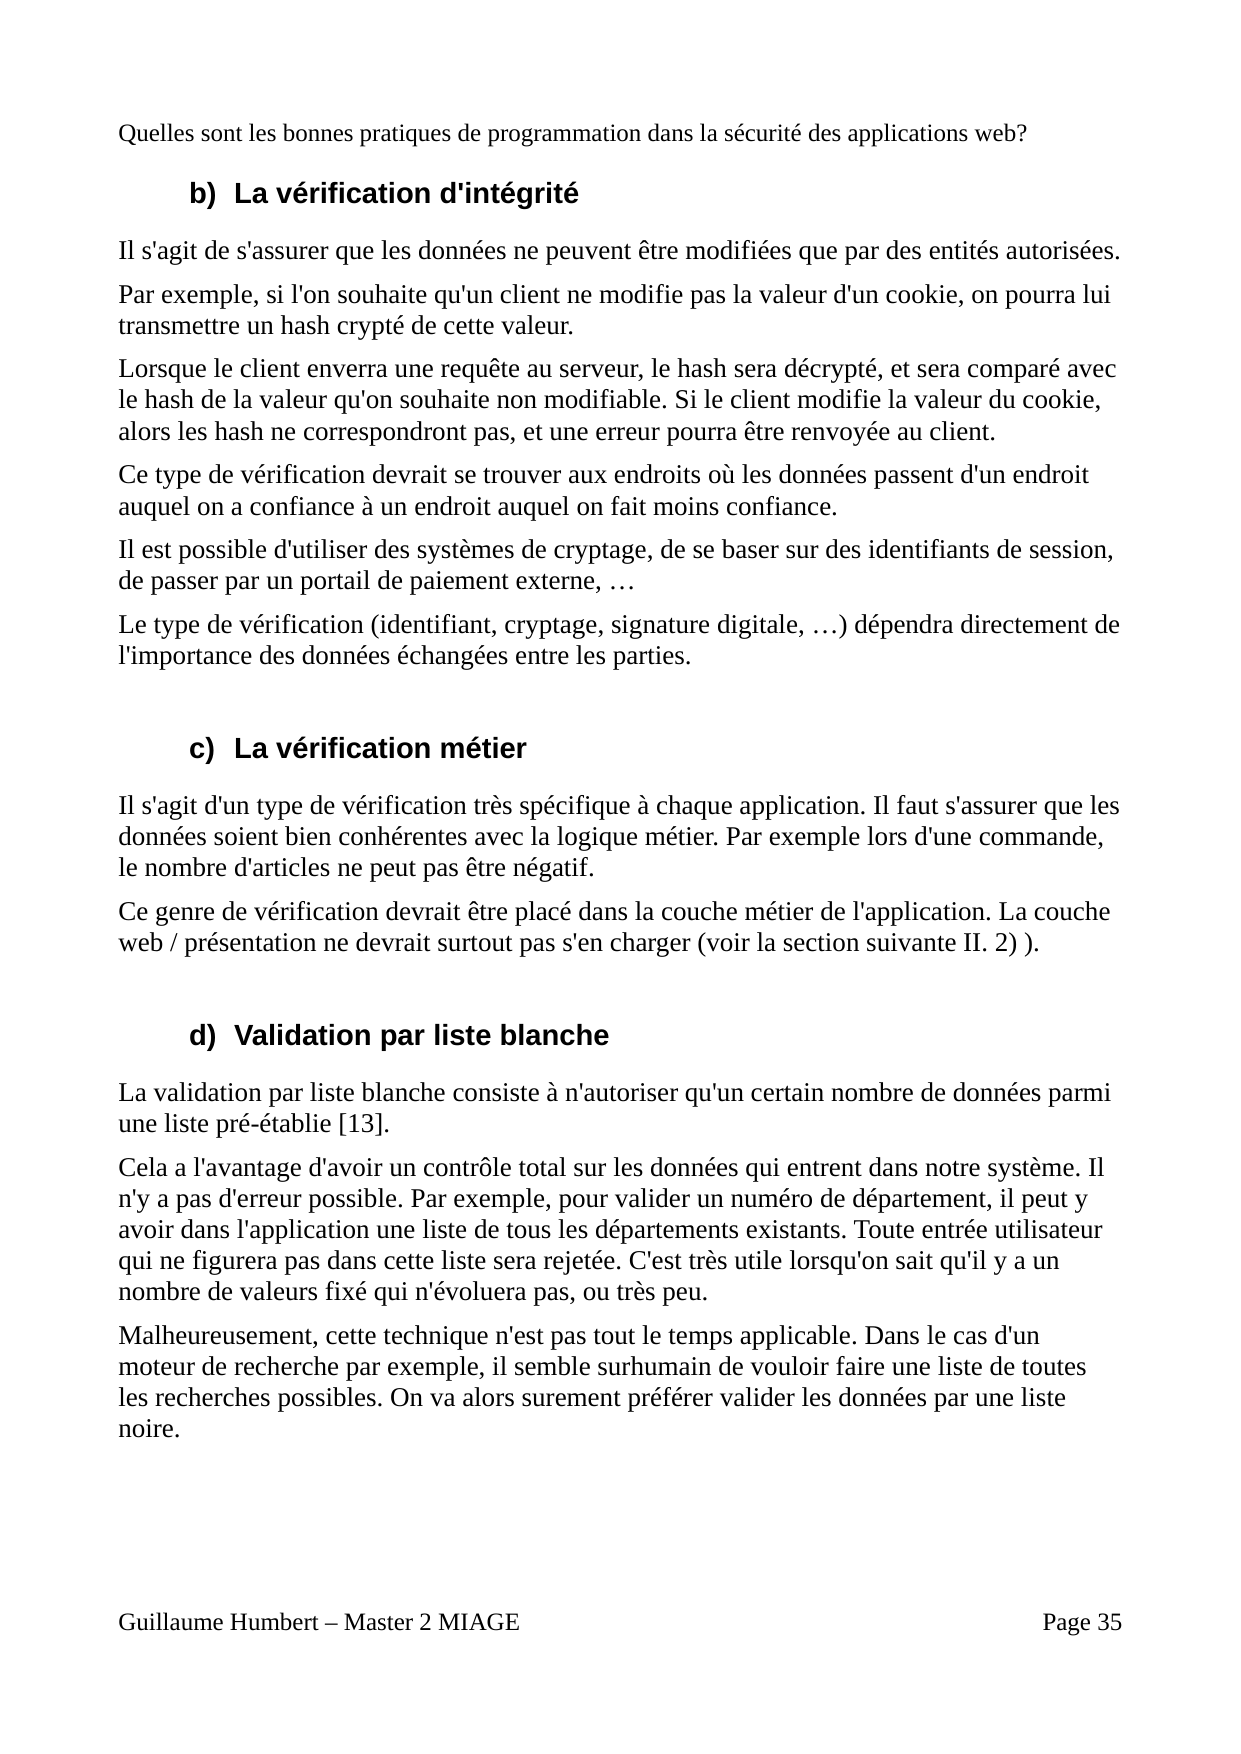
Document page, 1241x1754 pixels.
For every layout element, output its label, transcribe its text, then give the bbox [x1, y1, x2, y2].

text Par exemple, si l'on souhaite qu'un client ne modifie pas la valeur d'un cookie, on pourra lui transmettre un hash crypté de cette valeur. [118, 278, 1122, 340]
subtitle La vérification d'intégrité [189, 176, 1122, 210]
text Malheureusement, cette technique n'est pas tout le temps applicable. Dans le cas d'un moteur de recherche par exemple, il semble surhumain de vouloir faire une liste de toutes les recherches possibles. On va alors surement préférer valider les données par une liste noire. [118, 1319, 1122, 1443]
subtitle La vérification métier [189, 731, 1122, 765]
text Ce genre de vérification devrait être placé dans la couche métier de l'application. La couche web / présentation ne devrait surtout pas s'en charger (voir la section suivante II. 2) ). [118, 895, 1122, 957]
subtitle Validation par liste blanche [189, 1018, 1122, 1052]
text Le type de vérification (identifiant, cryptage, signature digitale, …) dépendra directement de l'importance des données échangées entre les parties. [118, 608, 1122, 670]
text Il est possible d'utiliser des systèmes de cryptage, de se baser sur des identifiants de session, de passer par un portail de paiement externe, … [118, 533, 1122, 596]
text Il s'agit de s'assurer que les données ne peuvent être modifiées que par des entités autorisées. [118, 234, 1122, 265]
text La validation par liste blanche consiste à n'autoriser qu'un certain nombre de données parmi une liste pré-établie [13]. [118, 1076, 1122, 1138]
text Lorsque le client enverra une requête au serveur, le hash sera décrypté, et sera comparé avec le hash de la valeur qu'on souhaite non modifiable. Si le client modifie la valeur du cookie, alors les hash ne correspondront pas, et une erreur pourra être renvoyée au client. [118, 352, 1122, 446]
text Cela a l'avantage d'avoir un contrôle total sur les données qui entrent dans notre système. Il n'y a pas d'erreur possible. Par exemple, pour valider un numéro de département, il peut y avoir dans l'application une liste de tous les départements existants. Toute entrée utilisateur qui ne figurera pas dans cette liste sera rejetée. C'est très utile lorsqu'on sait qu'il y a un nombre de valeurs fixé qui n'évoluera pas, ou très peu. [118, 1151, 1122, 1306]
text Il s'agit d'un type de vérification très spécifique à chaque application. Il faut s'assurer que les données soient bien conhérentes avec la logique métier. Par exemple lors d'une commande, le nombre d'articles ne peut pas être négatif. [118, 789, 1122, 882]
text Ce type de vérification devrait se trouver aux endroits où les données passent d'un endroit auquel on a confiance à un endroit auquel on fait moins confiance. [118, 458, 1122, 521]
